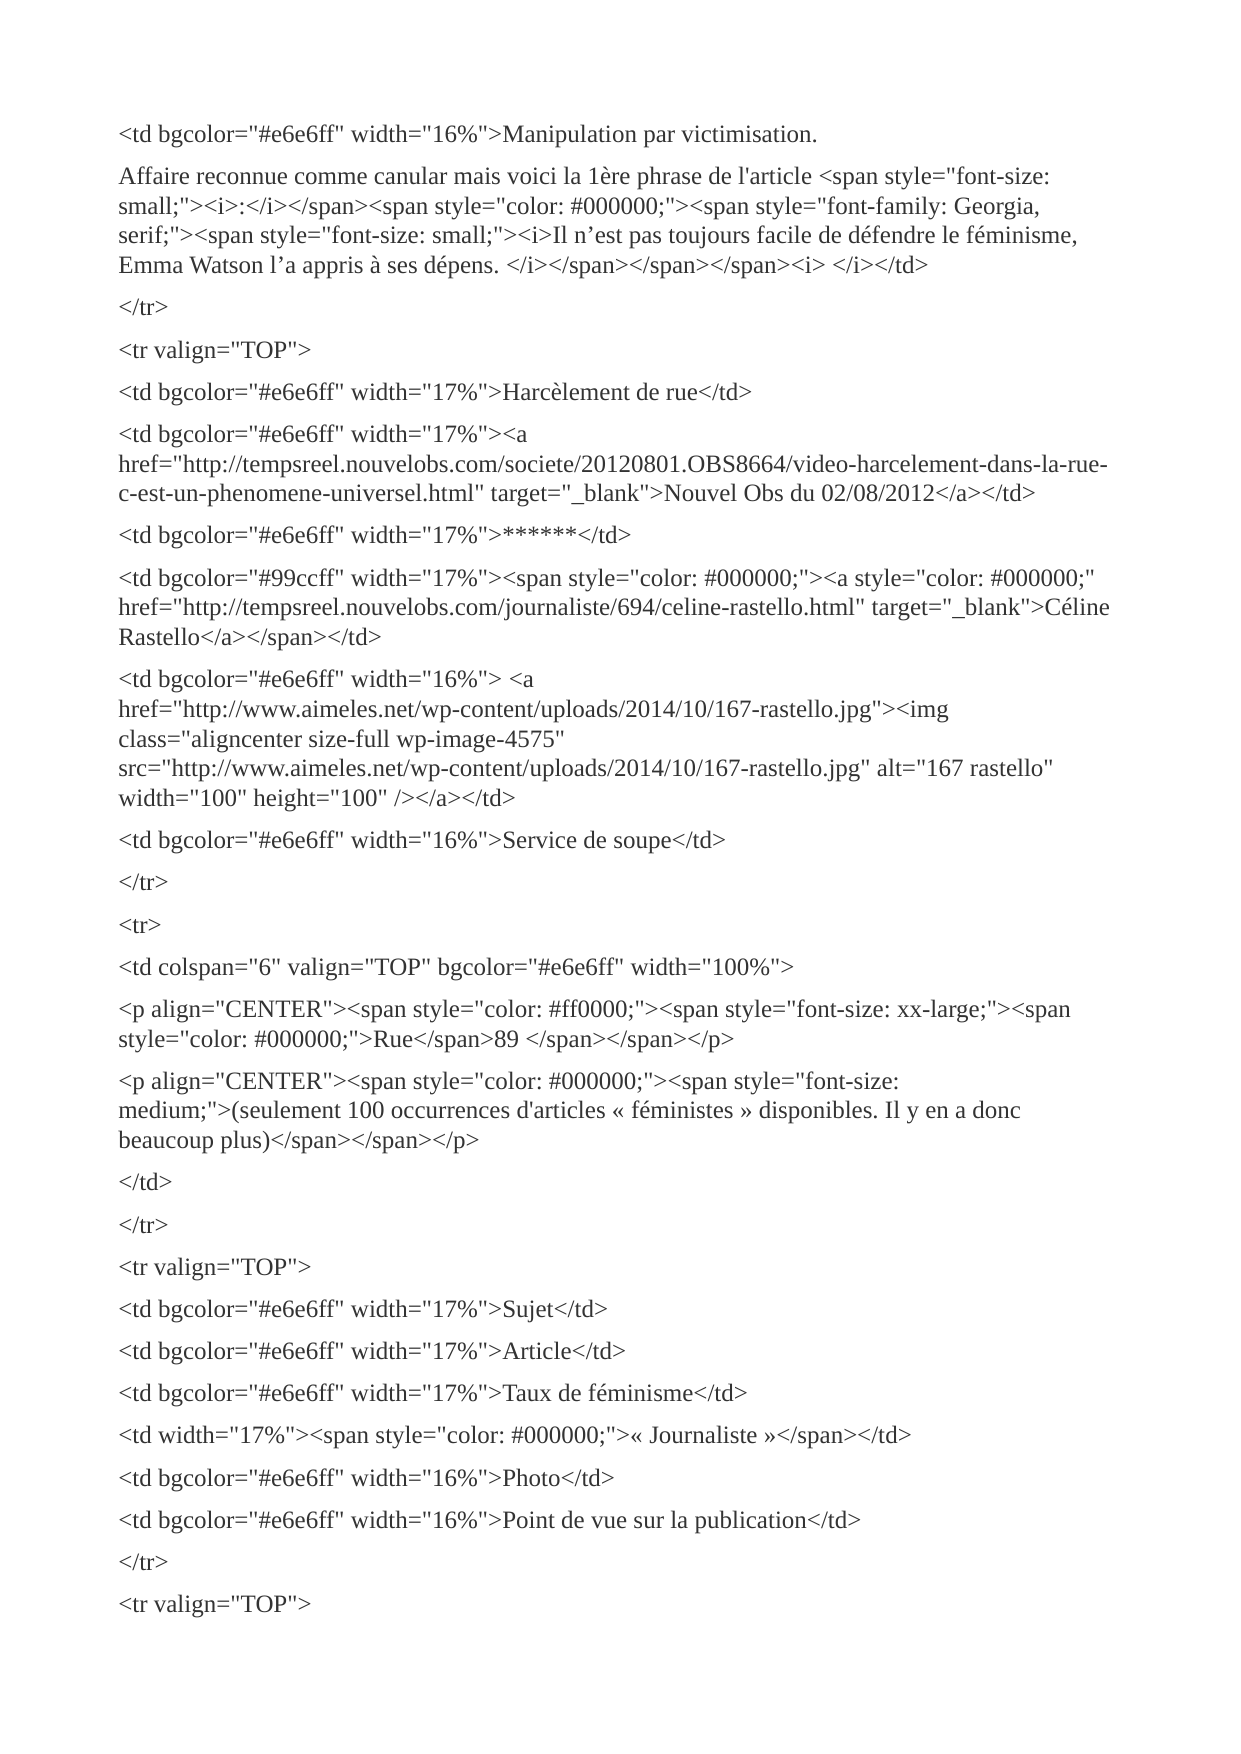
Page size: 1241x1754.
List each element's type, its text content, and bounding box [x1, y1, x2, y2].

text <td bgcolor="#e6e6ff" width="17%">Taux de féminisme</td> [118, 1377, 1122, 1407]
text </tr> [118, 867, 1122, 896]
text </td> [118, 1167, 1122, 1196]
text <tr> [118, 909, 1122, 938]
text <td bgcolor="#e6e6ff" width="16%">Point de vue sur la publication</td> [118, 1504, 1122, 1534]
text <tr valign="TOP"> [118, 334, 1122, 363]
text <td bgcolor="#e6e6ff" width="17%">******</td> [118, 520, 1122, 549]
text <td bgcolor="#e6e6ff" width="17%">Sujet</td> [118, 1293, 1122, 1323]
text <td width="17%"><span style="color: #000000;">« Journaliste »</span></td> [118, 1420, 1122, 1449]
text <td bgcolor="#e6e6ff" width="17%">Harcèlement de rue</td> [118, 376, 1122, 406]
text <td bgcolor="#e6e6ff" width="16%">Photo</td> [118, 1462, 1122, 1492]
text <p align="CENTER"><span style="color: #ff0000;"><span style="font-size: xx-large;"><span style="color: #000000;">Rue</span>89 </span></span></p> [118, 993, 1122, 1052]
text </tr> [118, 1209, 1122, 1238]
text <tr valign="TOP"> [118, 1588, 1122, 1618]
text Affaire reconnue comme canular mais voici la 1ère phrase de l'article <span style="font-size: small;"><i>:</i></span><span style="color: #000000;"><span style="font-family: Georgia, serif;"><span style="font-size: small;"><i>Il n’est pas toujours facile de défendre le féminisme, Emma Watson l’a appris à ses dépens. </i></span></span></span><i> </i></td> [118, 160, 1122, 279]
text </tr> [118, 1546, 1122, 1576]
text <td bgcolor="#e6e6ff" width="16%">Service de soupe</td> [118, 824, 1122, 854]
text </tr> [118, 292, 1122, 321]
text <p align="CENTER"><span style="color: #000000;"><span style="font-size: medium;">(seulement 100 occurrences d'articles « féministes » disponibles. Il y en a donc beaucoup plus)</span></span></p> [118, 1065, 1122, 1154]
text <td bgcolor="#e6e6ff" width="17%">Article</td> [118, 1335, 1122, 1365]
text <td colspan="6" valign="TOP" bgcolor="#e6e6ff" width="100%"> [118, 951, 1122, 981]
text <td bgcolor="#e6e6ff" width="17%"><a href="http://tempsreel.nouvelobs.com/societe/20120801.OBS8664/video-harcelement-dans-la-rue-c-est-un-phenomene-universel.html" target="_blank">Nouvel Obs du 02/08/2012</a></td> [118, 418, 1122, 507]
text <td bgcolor="#e6e6ff" width="16%"> <a href="http://www.aimeles.net/wp-content/uploads/2014/10/167-rastello.jpg"><img class="aligncenter size-full wp-image-4575" src="http://www.aimeles.net/wp-content/uploads/2014/10/167-rastello.jpg" alt="167 rastello" width="100" height="100" /></a></td> [118, 663, 1122, 812]
text <td bgcolor="#99ccff" width="17%"><span style="color: #000000;"><a style="color: #000000;" href="http://tempsreel.nouvelobs.com/journaliste/694/celine-rastello.html" target="_blank">Céline Rastello</a></span></td> [118, 562, 1122, 651]
text <tr valign="TOP"> [118, 1251, 1122, 1281]
text <td bgcolor="#e6e6ff" width="16%">Manipulation par victimisation. [118, 118, 1122, 148]
